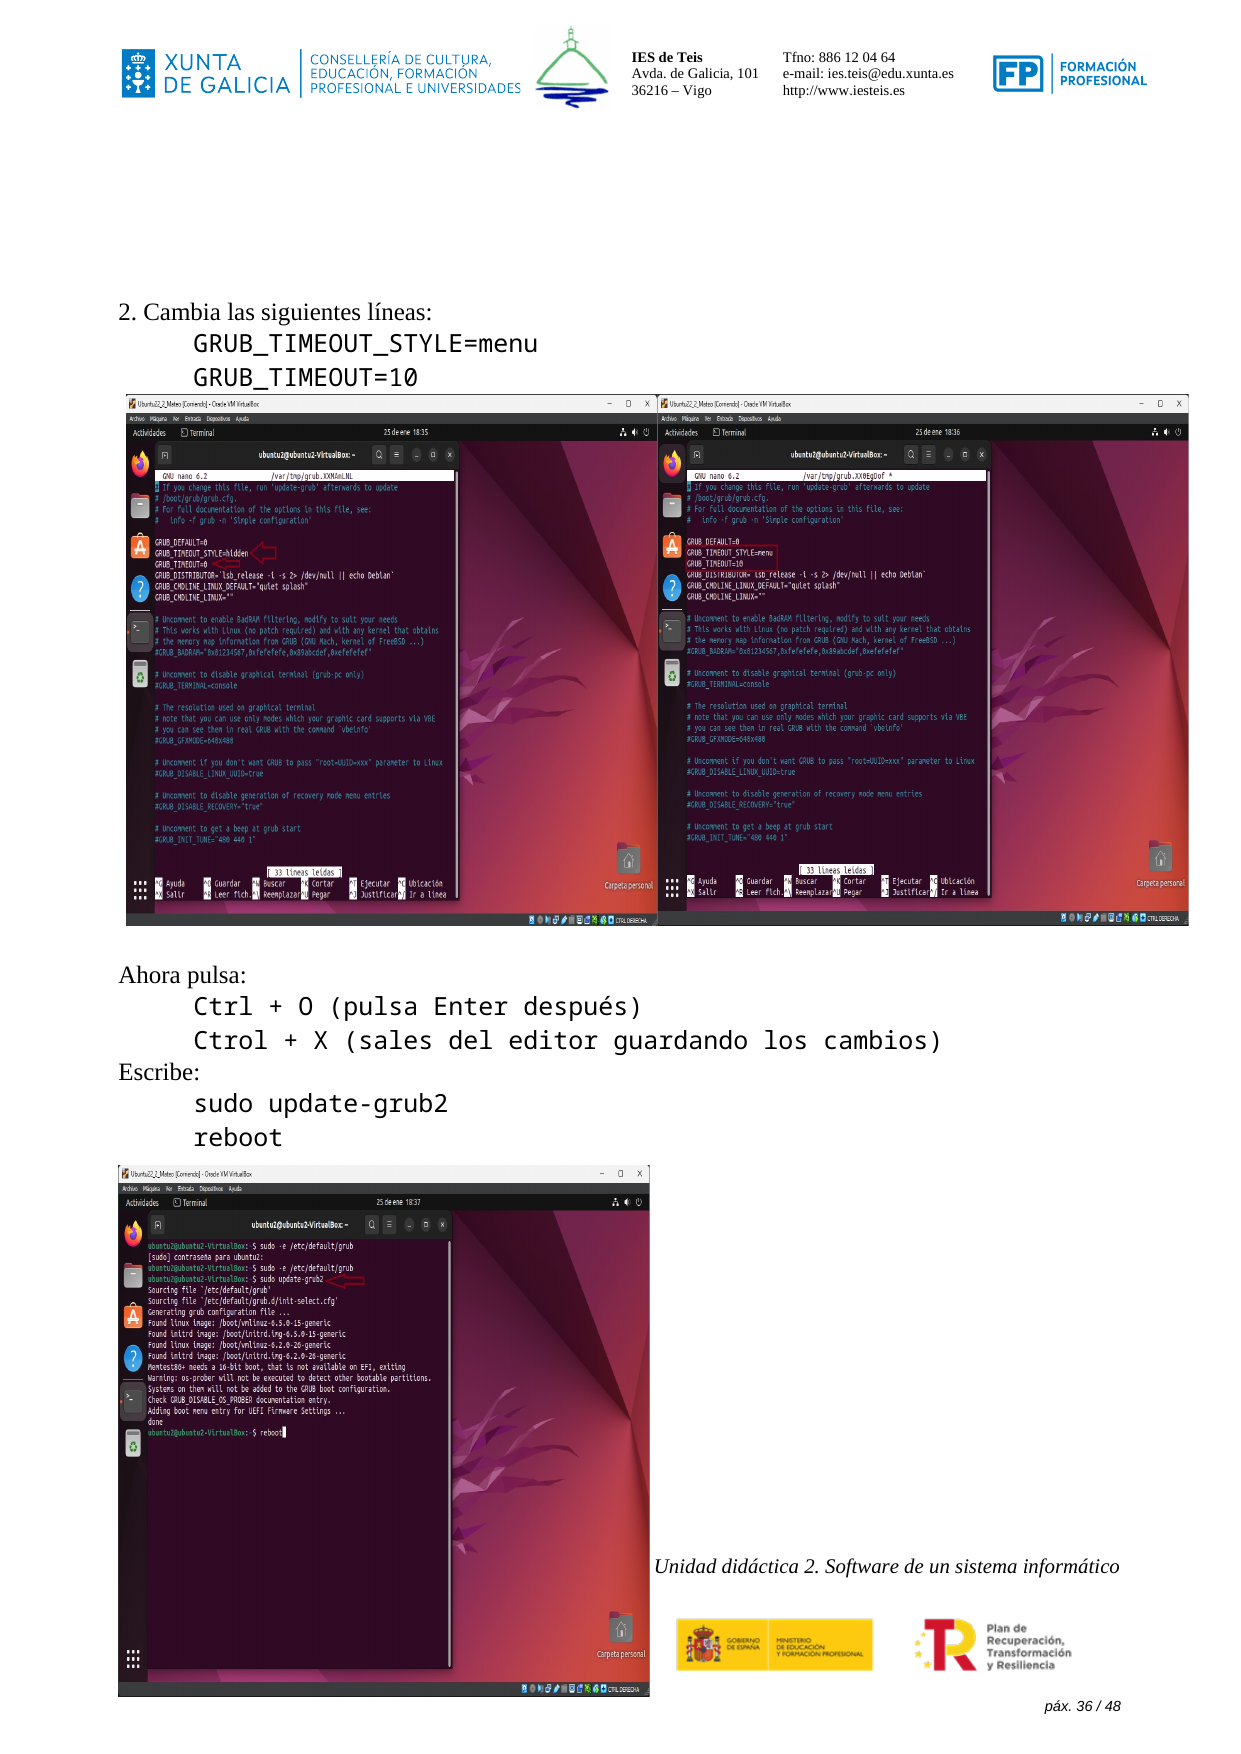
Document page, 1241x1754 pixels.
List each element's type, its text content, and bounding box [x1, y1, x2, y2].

picture [118, 1165, 1085, 1700]
text GRUB_TIMEOUT_STYLE=menu [118, 325, 1122, 359]
text sudo update-grub2 [118, 1086, 1122, 1120]
text reboot [118, 1120, 1122, 1154]
text Ctrol + X (sales del editor guardando los cambios) [118, 1023, 1122, 1057]
text Ctrl + O (pulsa Enter después) [118, 989, 1122, 1023]
picture [121, 49, 521, 98]
text 2. Cambia las siguientes líneas: [118, 297, 1122, 325]
text Escribe: [118, 1057, 1122, 1086]
picture [534, 25, 611, 110]
picture [126, 394, 1189, 926]
picture [989, 50, 1153, 97]
text Ahora pulsa: [118, 960, 1122, 989]
text GRUB_TIMEOUT=10 [118, 359, 1122, 393]
